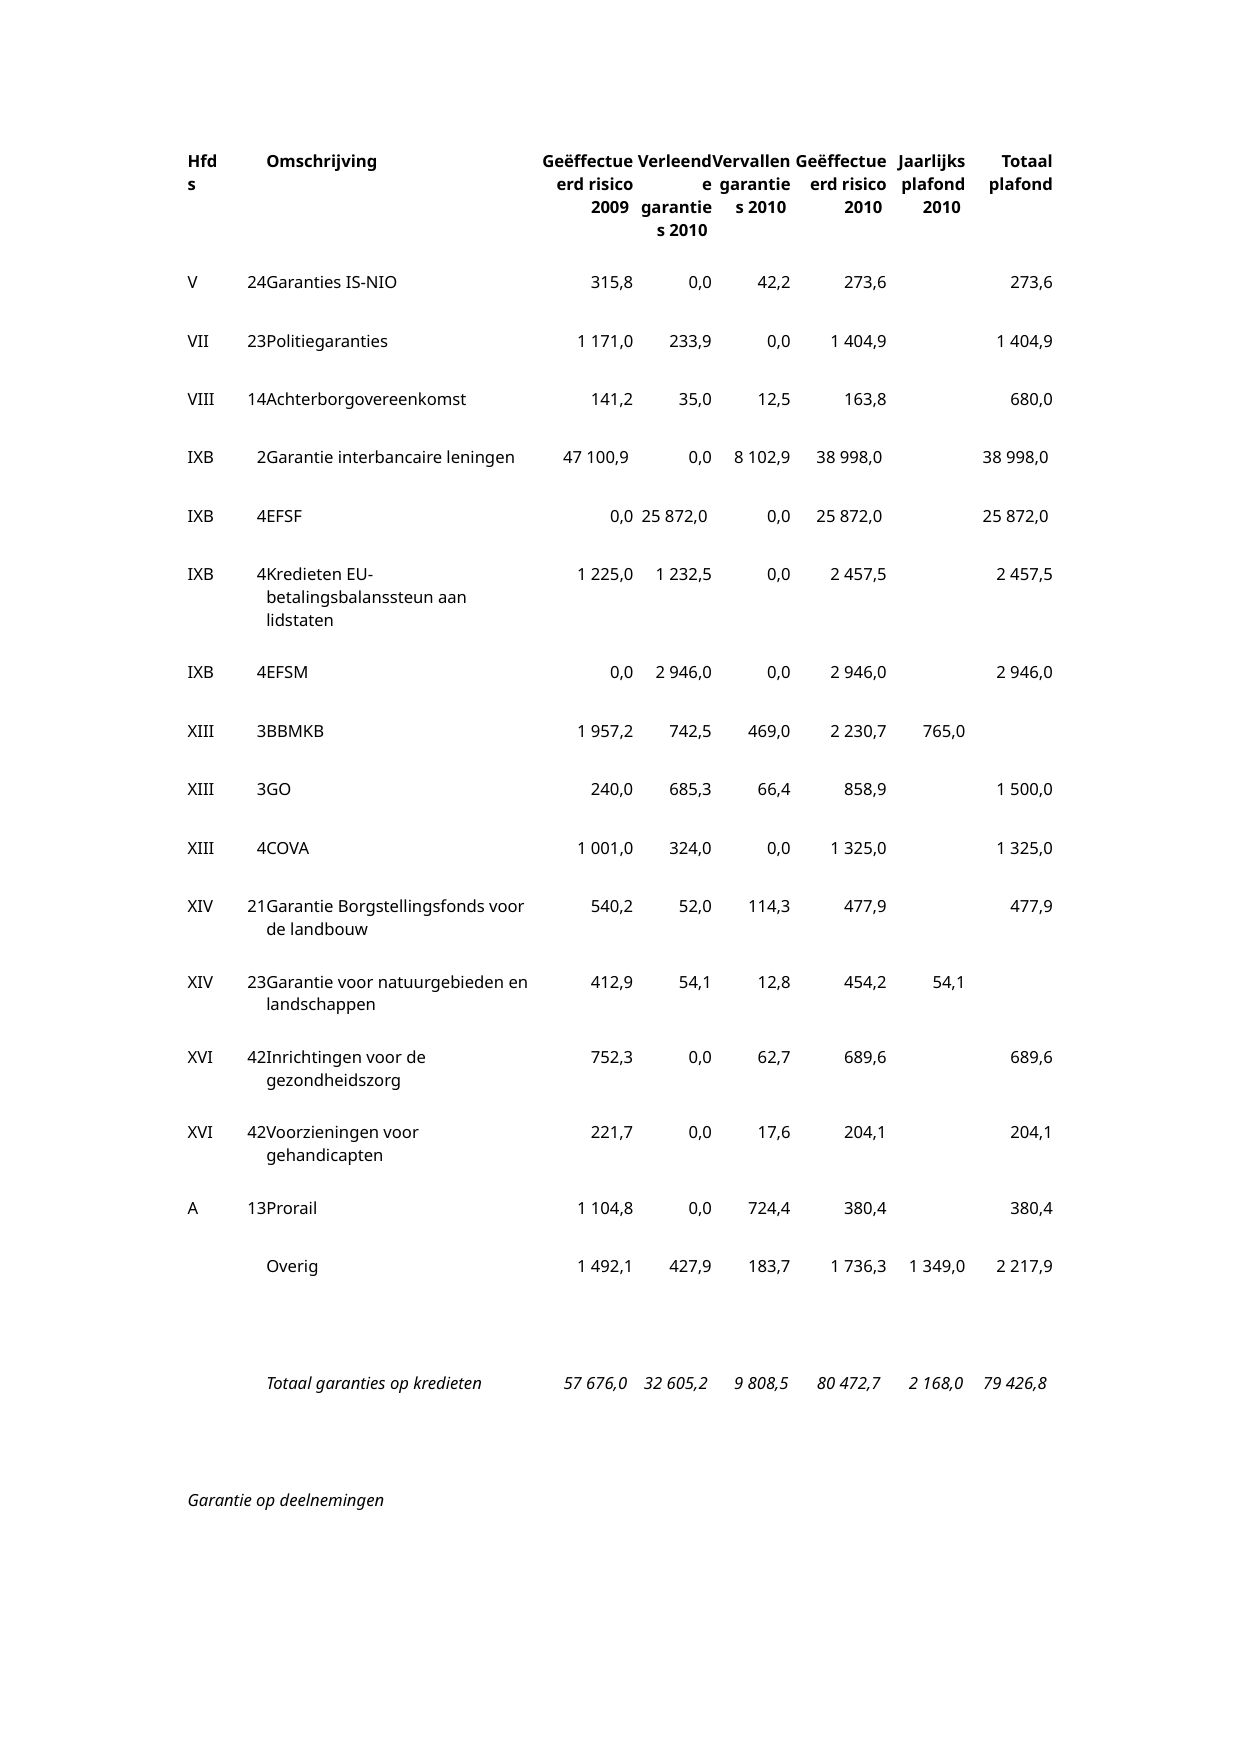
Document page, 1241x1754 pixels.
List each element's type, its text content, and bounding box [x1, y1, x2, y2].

table_cell [886, 1489, 965, 1547]
table_header Omschrijving [266, 150, 537, 271]
table_cell 742,5 [633, 720, 712, 778]
table_cell 1 325,0 [790, 836, 886, 895]
table_cell [223, 1430, 266, 1489]
table_cell 2 946,0 [790, 661, 886, 719]
table_cell EFSM [266, 661, 537, 719]
table_cell 1 325,0 [965, 836, 1053, 895]
table_cell [537, 1489, 633, 1547]
table_cell [886, 1121, 965, 1197]
table_cell 0,0 [633, 446, 712, 504]
table_cell 35,0 [633, 388, 712, 446]
table_cell [886, 505, 965, 563]
table_cell IXB [188, 661, 222, 719]
table_cell 2 946,0 [633, 661, 712, 719]
table_cell 1 104,8 [537, 1197, 633, 1255]
table_cell [712, 1430, 790, 1489]
table_cell COVA [266, 836, 537, 895]
table_cell 858,9 [790, 778, 886, 836]
table_cell 0,0 [712, 563, 790, 661]
table_cell 79 426,8 [965, 1372, 1053, 1430]
table_cell XIV [188, 895, 222, 970]
table_cell 765,0 [886, 720, 965, 778]
table_cell [886, 778, 965, 836]
table_cell XIII [188, 720, 222, 778]
table_cell [886, 1046, 965, 1121]
table_cell 2 230,7 [790, 720, 886, 778]
table_cell 454,2 [790, 970, 886, 1046]
table_cell 412,9 [537, 970, 633, 1046]
table_header Hfds [188, 150, 222, 271]
table_cell A [188, 1197, 222, 1255]
table_cell 427,9 [633, 1255, 712, 1313]
table_cell [188, 1372, 222, 1430]
table_cell 54,1 [886, 970, 965, 1046]
table_cell 0,0 [537, 505, 633, 563]
table_cell Garantie op deelnemingen [188, 1489, 537, 1547]
table_cell XIII [188, 778, 222, 836]
table_cell XVI [188, 1121, 222, 1197]
table_cell [886, 271, 965, 329]
table_cell 52,0 [633, 895, 712, 970]
table_cell 0,0 [712, 836, 790, 895]
table_cell 2 217,9 [965, 1255, 1053, 1313]
table_cell 183,7 [712, 1255, 790, 1313]
table_cell 204,1 [790, 1121, 886, 1197]
table_cell [965, 1430, 1053, 1489]
table_cell 163,8 [790, 388, 886, 446]
table_cell 1 225,0 [537, 563, 633, 661]
table_cell [712, 1314, 790, 1372]
table_cell [886, 563, 965, 661]
table_cell Prorail [266, 1197, 537, 1255]
table_cell 62,7 [712, 1046, 790, 1121]
table_cell [537, 1430, 633, 1489]
table_cell [965, 1314, 1053, 1372]
table_cell IXB [188, 446, 222, 504]
table_cell [886, 388, 965, 446]
table_cell [886, 1314, 965, 1372]
table_cell 3 [223, 720, 266, 778]
table_cell 9 808,5 [712, 1372, 790, 1430]
table_cell XVI [188, 1046, 222, 1121]
table_cell 0,0 [633, 1121, 712, 1197]
table_cell 0,0 [712, 505, 790, 563]
table_cell 752,3 [537, 1046, 633, 1121]
table_cell 4 [223, 505, 266, 563]
table_cell 3 [223, 778, 266, 836]
table_cell 0,0 [633, 1046, 712, 1121]
table_cell 25 872,0 [790, 505, 886, 563]
table_cell 42 [223, 1121, 266, 1197]
table_cell 380,4 [790, 1197, 886, 1255]
table_cell [965, 1489, 1053, 1547]
table_cell [188, 1430, 222, 1489]
table_cell 233,9 [633, 329, 712, 388]
table_cell [223, 1372, 266, 1430]
table_cell Achterborgovereenkomst [266, 388, 537, 446]
table_cell Overig [266, 1255, 537, 1313]
table_cell Garantie voor natuurgebieden en landschappen [266, 970, 537, 1046]
table_cell 204,1 [965, 1121, 1053, 1197]
table_cell [633, 1314, 712, 1372]
table_cell 25 872,0 [965, 505, 1053, 563]
table_cell [886, 836, 965, 895]
table_cell Totaal garanties op kredieten [266, 1372, 537, 1430]
table_cell 23 [223, 970, 266, 1046]
table_cell V [188, 271, 222, 329]
table_cell Garanties IS-NIO [266, 271, 537, 329]
table_cell 1 001,0 [537, 836, 633, 895]
table_cell 0,0 [633, 271, 712, 329]
table_cell 0,0 [633, 1197, 712, 1255]
table_cell 221,7 [537, 1121, 633, 1197]
table_cell 8 102,9 [712, 446, 790, 504]
table_cell 724,4 [712, 1197, 790, 1255]
table_cell [886, 895, 965, 970]
table_cell 54,1 [633, 970, 712, 1046]
table_cell 1 349,0 [886, 1255, 965, 1313]
table_cell 689,6 [965, 1046, 1053, 1121]
table_header Vervallen garanties 2010 [712, 150, 790, 271]
table_cell 1 404,9 [965, 329, 1053, 388]
table_cell [223, 1255, 266, 1313]
table_cell 14 [223, 388, 266, 446]
table_cell 1 171,0 [537, 329, 633, 388]
table_cell [537, 1314, 633, 1372]
table_cell Kredieten EU-betalingsbalanssteun aan lidstaten [266, 563, 537, 661]
table_cell 324,0 [633, 836, 712, 895]
table_cell 80 472,7 [790, 1372, 886, 1430]
table_cell [266, 1314, 537, 1372]
table_cell 12,8 [712, 970, 790, 1046]
table_cell 42,2 [712, 271, 790, 329]
table_cell XIV [188, 970, 222, 1046]
table_cell 2 457,5 [965, 563, 1053, 661]
table_cell [633, 1430, 712, 1489]
table_cell [886, 1430, 965, 1489]
table_cell 1 232,5 [633, 563, 712, 661]
table_cell 380,4 [965, 1197, 1053, 1255]
table_cell [266, 1430, 537, 1489]
table_cell IXB [188, 563, 222, 661]
table_cell 24 [223, 271, 266, 329]
table_cell 1 500,0 [965, 778, 1053, 836]
table_cell Politiegaranties [266, 329, 537, 388]
table_cell [790, 1489, 886, 1547]
table_cell 1 404,9 [790, 329, 886, 388]
table_cell 25 872,0 [633, 505, 712, 563]
table_cell 12,5 [712, 388, 790, 446]
table_header [223, 150, 266, 271]
table_cell 0,0 [712, 661, 790, 719]
table_cell [790, 1314, 886, 1372]
table_cell 23 [223, 329, 266, 388]
table_header Verleende garanties 2010 [633, 150, 712, 271]
table_header Jaarlijks plafond 2010 [886, 150, 965, 271]
table_header Geëffectueerd risico 2010 [790, 150, 886, 271]
table_cell 273,6 [965, 271, 1053, 329]
table_cell [633, 1489, 712, 1547]
table_cell 57 676,0 [537, 1372, 633, 1430]
table_cell BBMKB [266, 720, 537, 778]
table_cell [188, 1314, 222, 1372]
table_cell [188, 1255, 222, 1313]
table_header Totaal plafond [965, 150, 1053, 271]
table_cell GO [266, 778, 537, 836]
table_cell 680,0 [965, 388, 1053, 446]
table_header Geëffectueerd risico 2009 [537, 150, 633, 271]
table_cell 477,9 [790, 895, 886, 970]
table_cell 4 [223, 836, 266, 895]
table_cell Inrichtingen voor de gezondheidszorg [266, 1046, 537, 1121]
table_cell 2 946,0 [965, 661, 1053, 719]
table_cell [886, 1197, 965, 1255]
table_cell 240,0 [537, 778, 633, 836]
table_cell 38 998,0 [965, 446, 1053, 504]
table_cell 38 998,0 [790, 446, 886, 504]
table_cell EFSF [266, 505, 537, 563]
table_cell 4 [223, 563, 266, 661]
table_cell 689,6 [790, 1046, 886, 1121]
table_cell 17,6 [712, 1121, 790, 1197]
table_cell 273,6 [790, 271, 886, 329]
table_cell Voorzieningen voor gehandicapten [266, 1121, 537, 1197]
table_cell [965, 970, 1053, 1046]
table_cell 477,9 [965, 895, 1053, 970]
table_cell [790, 1430, 886, 1489]
table_cell 2 [223, 446, 266, 504]
table_cell 315,8 [537, 271, 633, 329]
table_cell 685,3 [633, 778, 712, 836]
table_cell 540,2 [537, 895, 633, 970]
table_cell [223, 1314, 266, 1372]
table_cell Garantie Borgstellingsfonds voor de landbouw [266, 895, 537, 970]
table_cell [965, 720, 1053, 778]
table_cell VIII [188, 388, 222, 446]
table_cell [712, 1489, 790, 1547]
table_cell Garantie interbancaire leningen [266, 446, 537, 504]
table_cell 66,4 [712, 778, 790, 836]
table_cell 4 [223, 661, 266, 719]
table_cell 47 100,9 [537, 446, 633, 504]
table_cell 21 [223, 895, 266, 970]
table_cell 1 736,3 [790, 1255, 886, 1313]
table_cell 2 457,5 [790, 563, 886, 661]
table_cell 1 492,1 [537, 1255, 633, 1313]
table_cell VII [188, 329, 222, 388]
table_cell [886, 446, 965, 504]
table_cell 0,0 [712, 329, 790, 388]
table_cell 469,0 [712, 720, 790, 778]
table_cell 114,3 [712, 895, 790, 970]
table_cell XIII [188, 836, 222, 895]
table_cell 141,2 [537, 388, 633, 446]
table_cell 0,0 [537, 661, 633, 719]
table_cell 13 [223, 1197, 266, 1255]
table_cell [886, 661, 965, 719]
table_cell [886, 329, 965, 388]
table_cell 42 [223, 1046, 266, 1121]
table_cell IXB [188, 505, 222, 563]
table_cell 32 605,2 [633, 1372, 712, 1430]
table_cell 2 168,0 [886, 1372, 965, 1430]
table_cell 1 957,2 [537, 720, 633, 778]
